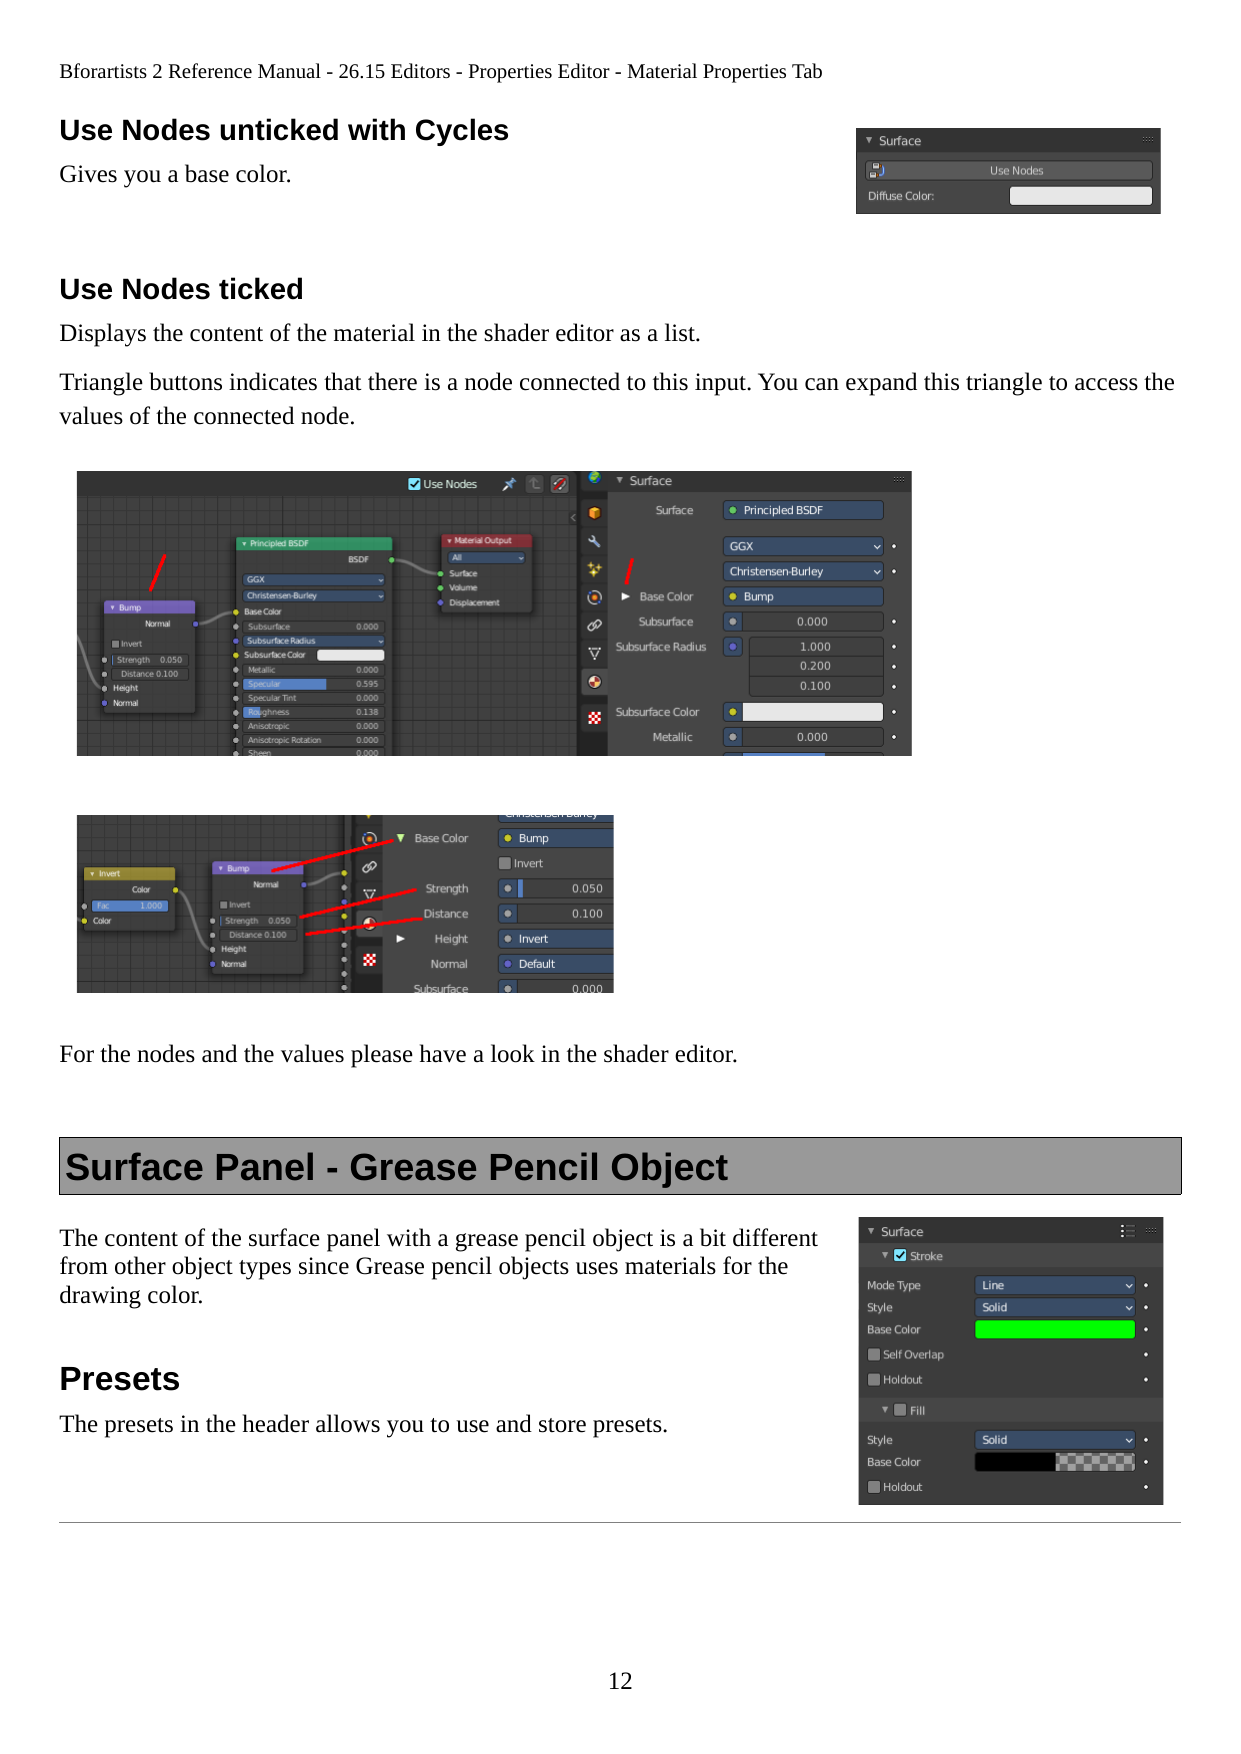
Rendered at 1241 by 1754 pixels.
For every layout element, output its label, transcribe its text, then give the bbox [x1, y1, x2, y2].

picture [76, 471, 912, 756]
picture [76, 815, 614, 993]
text The presets in the header allows you to use and store presets. [59, 1409, 858, 1438]
subtitle Use Nodes unticked with Cycles [59, 113, 1181, 146]
subtitle Presets [59, 1358, 858, 1397]
subtitle [1164, 1358, 1181, 1397]
text Gives you a base color. [59, 159, 856, 188]
picture [858, 1217, 1164, 1505]
text For the nodes and the values please have a look in the shader editor. [59, 1039, 1181, 1068]
text Triangle buttons indicates that there is a node connected to this input. You can expand this triangle to access the values of the connected node. [59, 367, 1181, 430]
table_header Surface Panel - Grease Pencil Object [60, 1138, 1181, 1194]
text The content of the surface panel with a grease pencil object is a bit different from other object types since Grease pencil objects uses materials for the drawing color. [59, 1223, 858, 1309]
text Displays the content of the material in the shader editor as a list. [59, 318, 1181, 347]
picture [856, 128, 1161, 214]
text [1161, 159, 1181, 188]
subtitle Use Nodes ticked [59, 272, 1181, 305]
